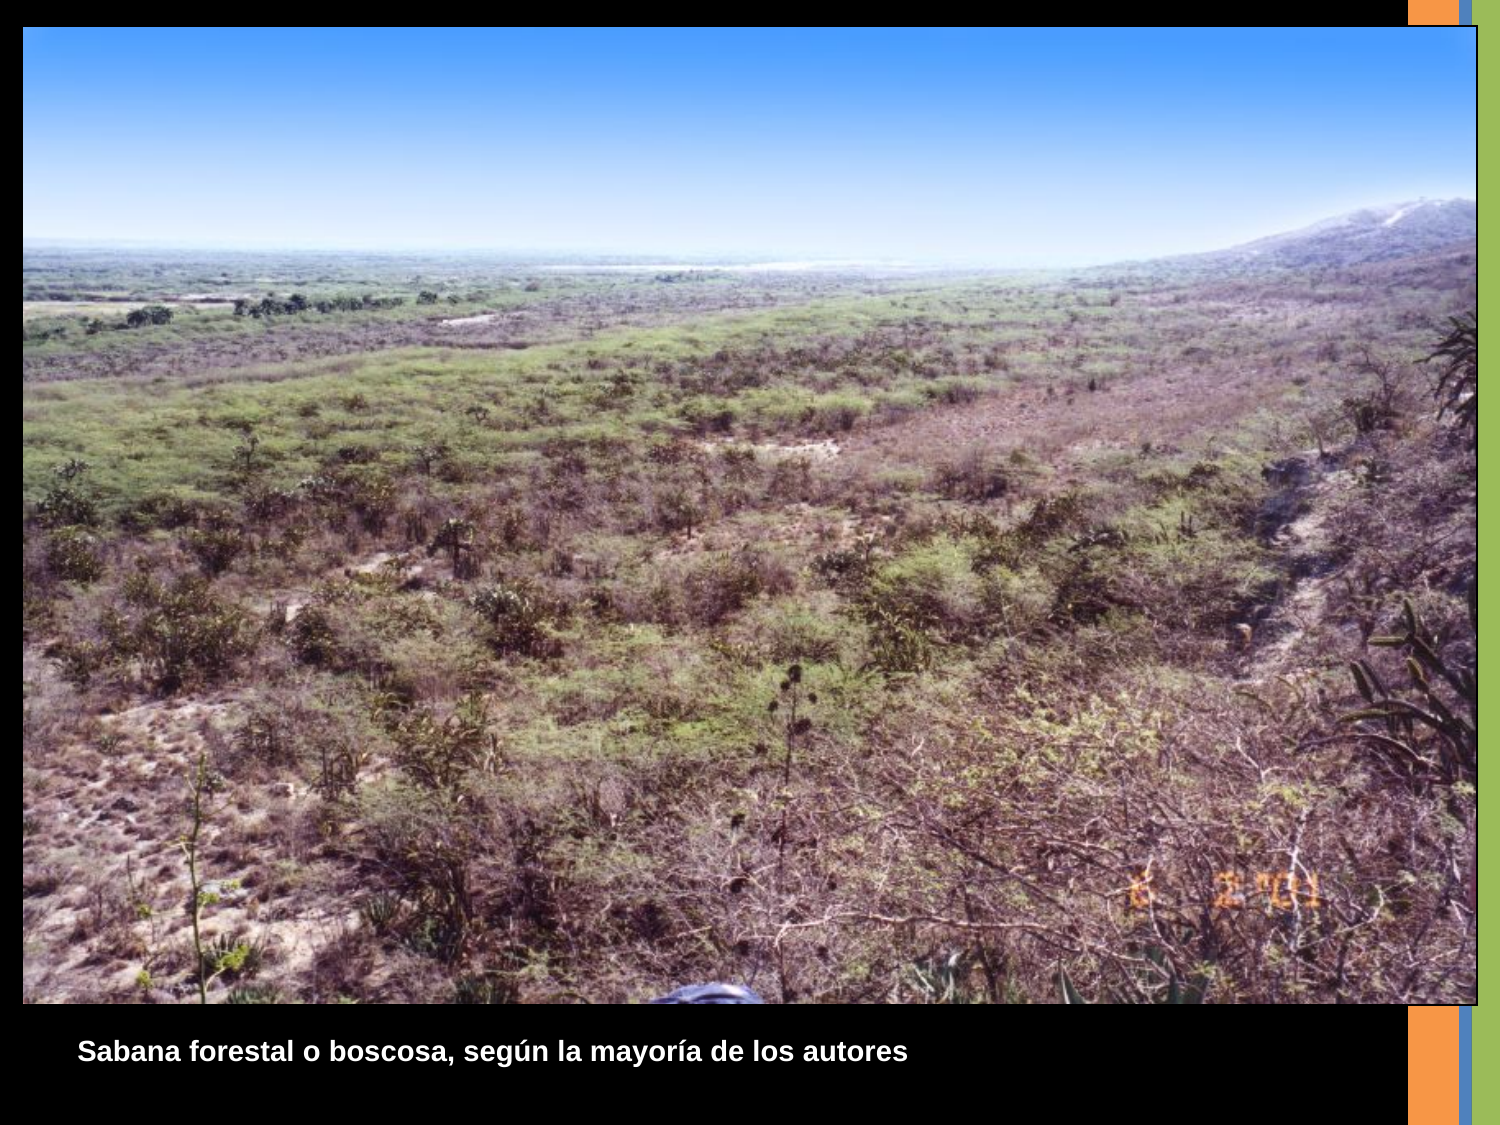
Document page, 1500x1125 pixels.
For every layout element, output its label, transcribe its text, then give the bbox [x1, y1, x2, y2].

picture [23, 26, 1477, 1005]
text_box Sabana forestal o boscosa, según la mayoría de los autores [62, 1021, 1438, 1085]
